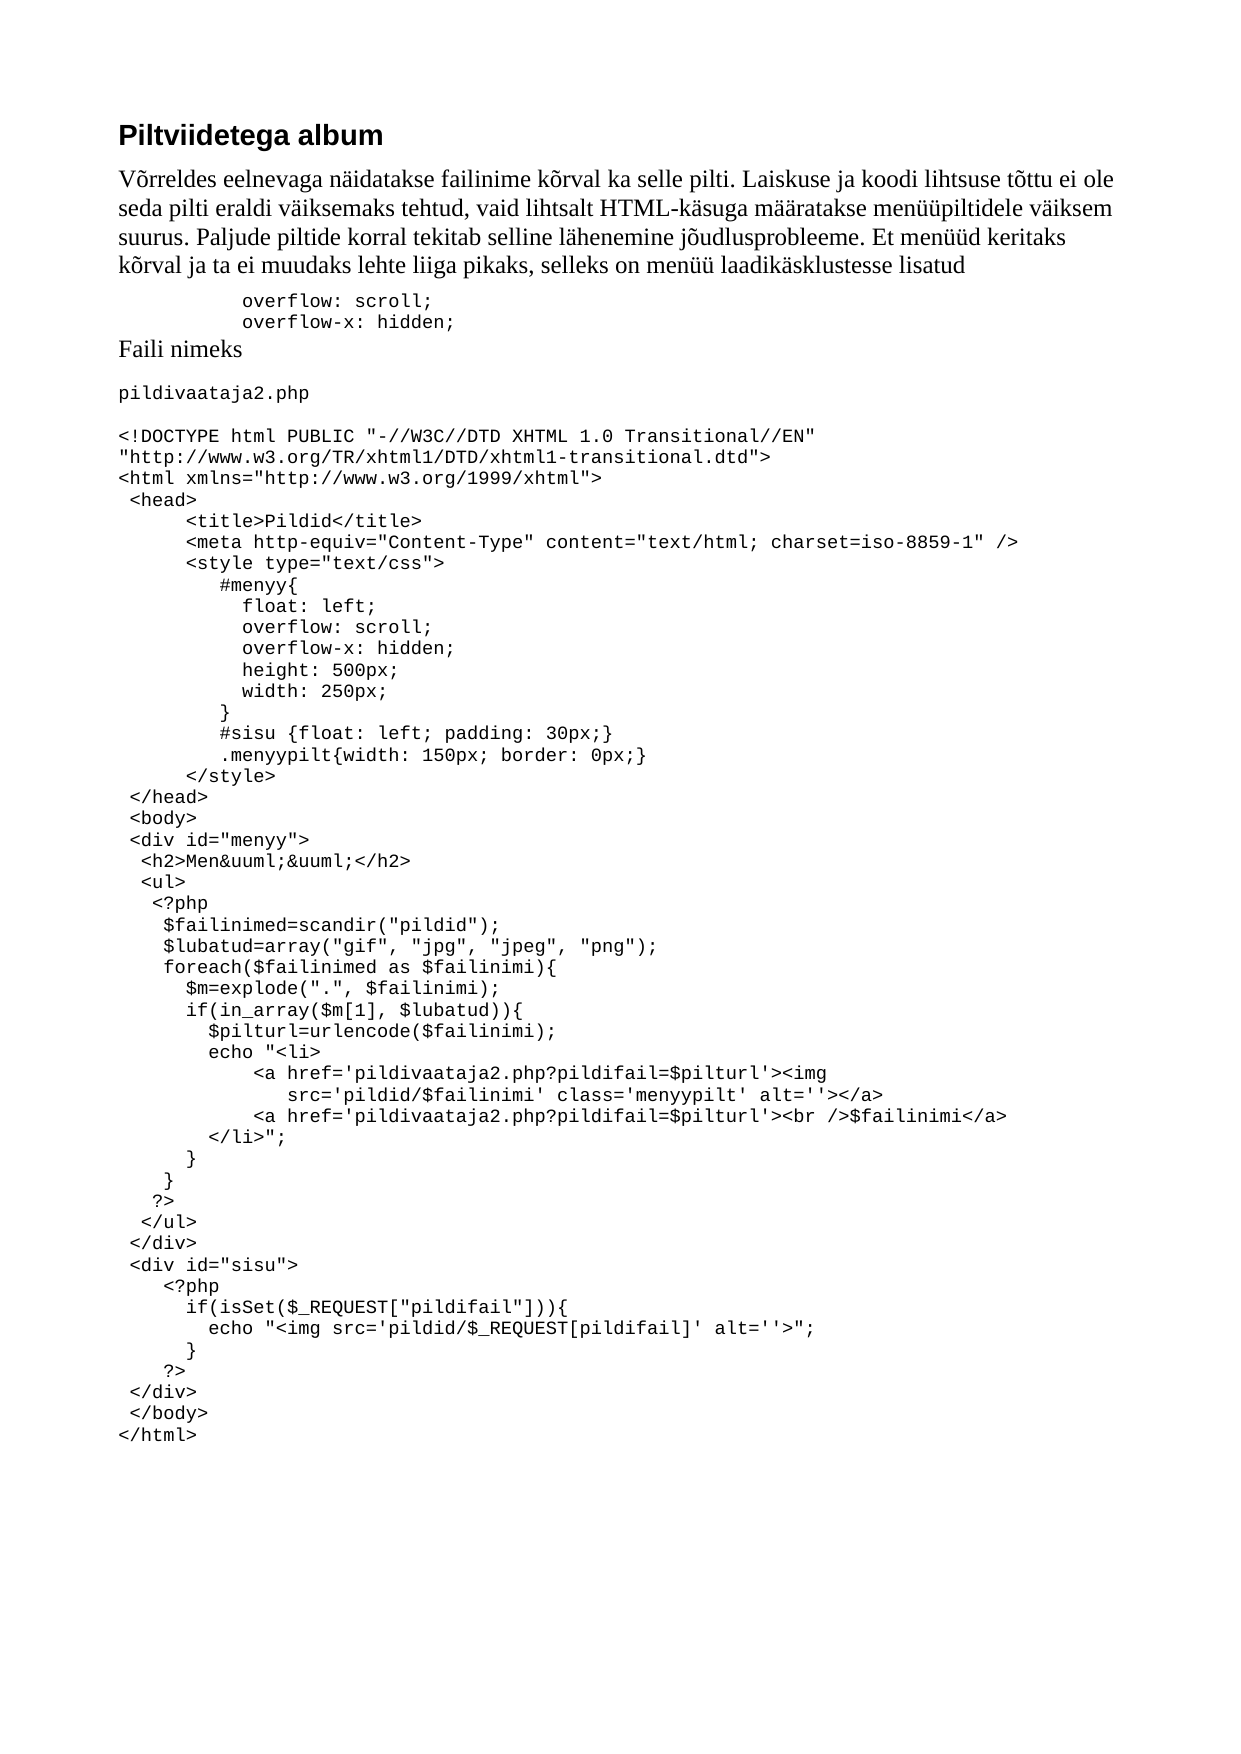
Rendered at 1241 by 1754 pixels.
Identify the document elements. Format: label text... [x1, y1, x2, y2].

text <head> [118, 490, 1122, 512]
text } [118, 1340, 1122, 1362]
text foreach($failinimed as $failinimi){ [118, 958, 1122, 979]
text <title>Pildid</title> [118, 512, 1122, 533]
text echo "<img src='pildid/$_REQUEST[pildifail]' alt=''>"; [118, 1319, 1122, 1340]
text <meta http-equiv="Content-Type" content="text/html; charset=iso-8859-1" /> [118, 533, 1122, 554]
text } [118, 703, 1122, 724]
text } [118, 1170, 1122, 1192]
text $lubatud=array("gif", "jpg", "jpeg", "png"); [118, 937, 1122, 958]
text float: left; [118, 597, 1122, 618]
text <!DOCTYPE html PUBLIC "-//W3C//DTD XHTML 1.0 Transitional//EN" [118, 427, 1122, 448]
text src='pildid/$failinimi' class='menyypilt' alt=''></a> [118, 1085, 1122, 1107]
text </li>"; [118, 1128, 1122, 1149]
text <ul> [118, 873, 1122, 894]
text </head> [118, 788, 1122, 809]
text </div> [118, 1383, 1122, 1404]
text <div id="sisu"> [118, 1255, 1122, 1277]
text Faili nimeks [118, 334, 1122, 363]
text <style type="text/css"> [118, 554, 1122, 575]
text overflow-x: hidden; [118, 313, 1122, 334]
text </html> [118, 1425, 1122, 1447]
text </style> [118, 767, 1122, 788]
text overflow: scroll; [118, 292, 1122, 313]
text $pilturl=urlencode($failinimi); [118, 1022, 1122, 1043]
text #menyy{ [118, 575, 1122, 597]
text <a href='pildivaataja2.php?pildifail=$pilturl'><br />$failinimi</a> [118, 1107, 1122, 1128]
text width: 250px; [118, 682, 1122, 703]
text ?> [118, 1192, 1122, 1213]
text <div id="menyy"> [118, 830, 1122, 852]
text </div> [118, 1234, 1122, 1255]
subtitle Piltviidetega album [118, 118, 1122, 152]
text <body> [118, 809, 1122, 830]
text .menyypilt{width: 150px; border: 0px;} [118, 745, 1122, 767]
text </body> [118, 1404, 1122, 1425]
text Võrreldes eelnevaga näidatakse failinime kõrval ka selle pilti. Laiskuse ja koodi lihtsuse tõttu ei ole seda pilti eraldi väiksemaks tehtud, vaid lihtsalt HTML-käsuga määratakse menüüpiltidele väiksem suurus. Paljude piltide korral tekitab selline lähenemine jõudlusprobleeme. Et menüüd keritaks kõrval ja ta ei muudaks lehte liiga pikaks, selleks on menüü laadikäsklustesse lisatud [118, 164, 1122, 279]
text <?php [118, 894, 1122, 915]
text pildivaataja2.php [118, 384, 1122, 405]
text "http://www.w3.org/TR/xhtml1/DTD/xhtml1-transitional.dtd"> [118, 448, 1122, 469]
text </ul> [118, 1213, 1122, 1234]
text <h2>Men&uuml;&uuml;</h2> [118, 852, 1122, 873]
text echo "<li> [118, 1043, 1122, 1064]
text <a href='pildivaataja2.php?pildifail=$pilturl'><img [118, 1064, 1122, 1085]
text overflow-x: hidden; [118, 639, 1122, 660]
text #sisu {float: left; padding: 30px;} [118, 724, 1122, 745]
text ?> [118, 1362, 1122, 1383]
text if(isSet($_REQUEST["pildifail"])){ [118, 1298, 1122, 1319]
text } [118, 1149, 1122, 1170]
text overflow: scroll; [118, 618, 1122, 639]
text height: 500px; [118, 660, 1122, 682]
text <html xmlns="http://www.w3.org/1999/xhtml"> [118, 469, 1122, 490]
text $failinimed=scandir("pildid"); [118, 915, 1122, 937]
text if(in_array($m[1], $lubatud)){ [118, 1000, 1122, 1022]
text $m=explode(".", $failinimi); [118, 979, 1122, 1000]
text <?php [118, 1277, 1122, 1298]
